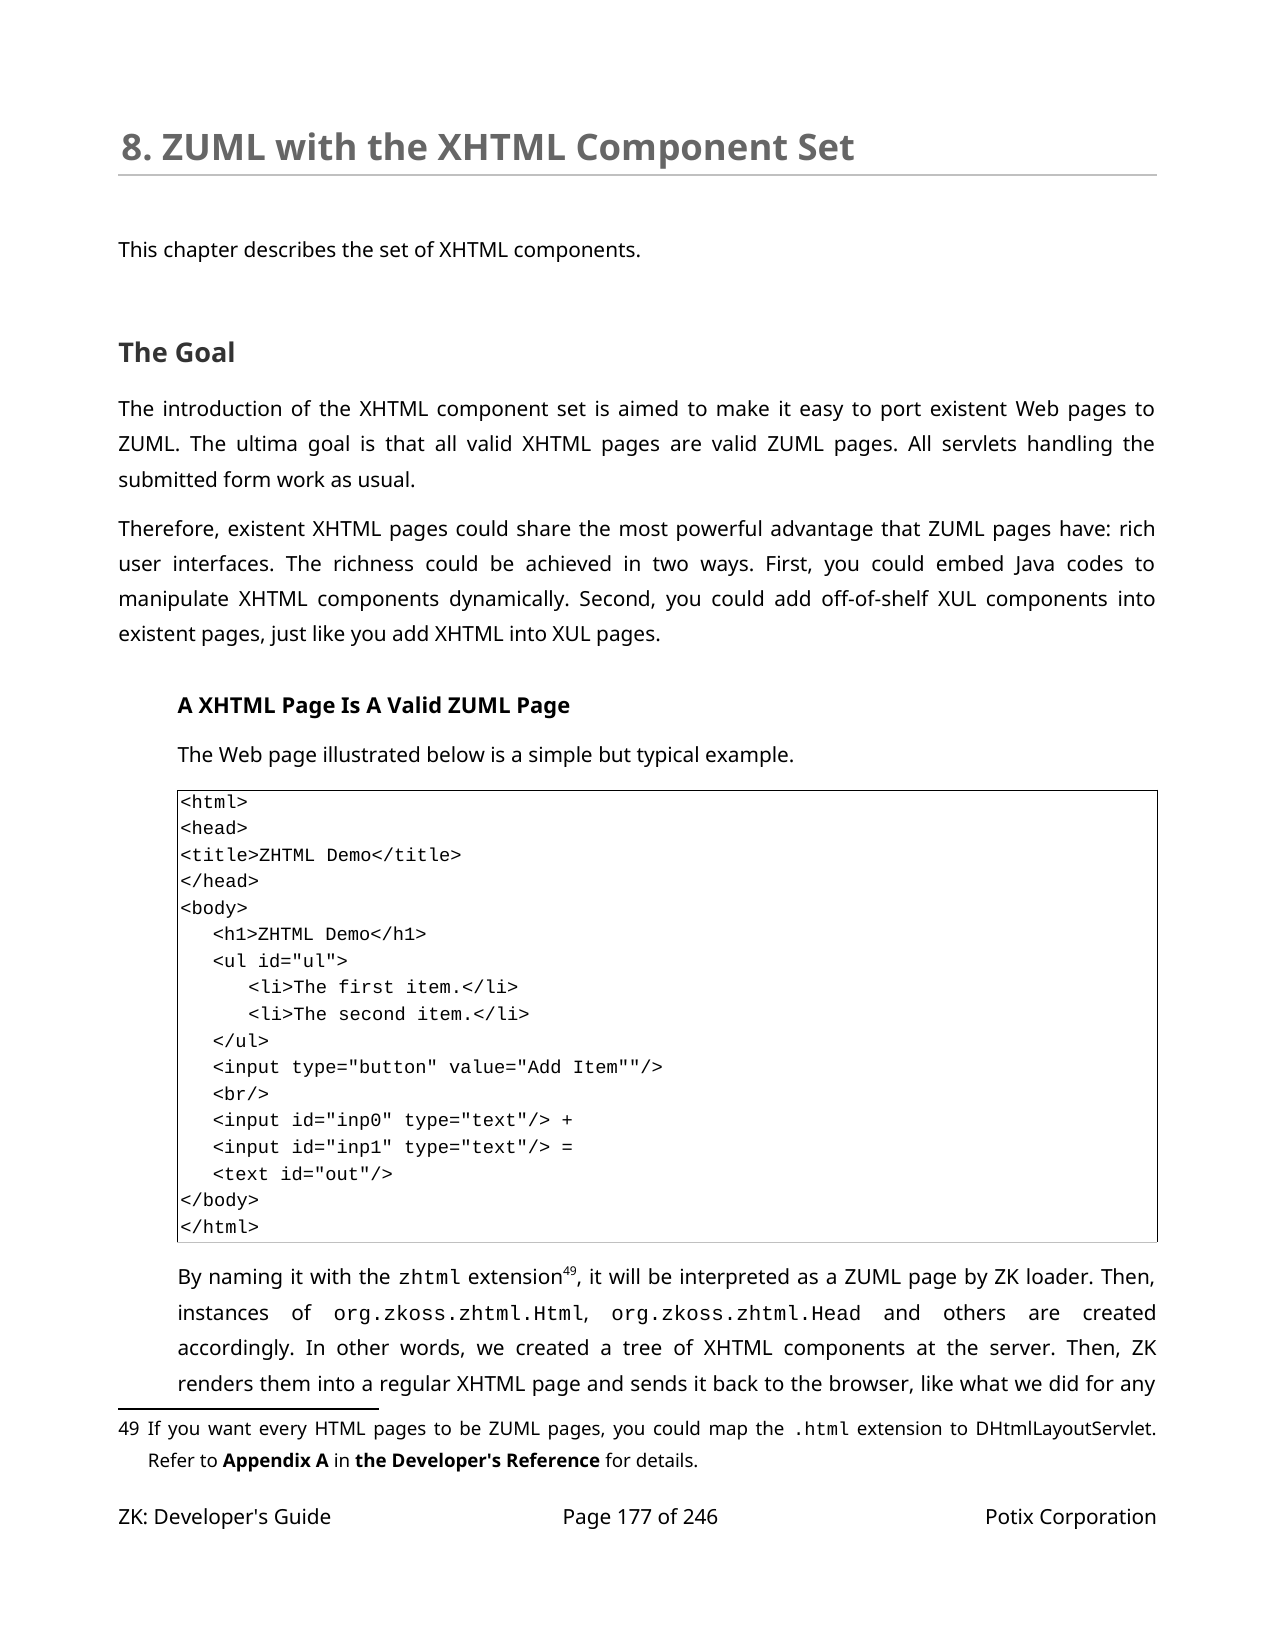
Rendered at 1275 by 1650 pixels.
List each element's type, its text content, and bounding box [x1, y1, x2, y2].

subtitle 8. ZUML with the XHTML Component Set [118, 118, 1157, 174]
subtitle A XHTML Page Is A Valid ZUML Page [177, 690, 1157, 720]
text This chapter describes the set of XHTML components. [118, 235, 1157, 263]
text The introduction of the XHTML component set is aimed to make it easy to port existent Web pages to ZUML. The ultima goal is that all valid XHTML pages are valid ZUML pages. All servlets handling the submitted form work as usual. [118, 394, 1157, 493]
subtitle The Goal [118, 334, 1157, 371]
text The Web page illustrated below is a simple but typical example. [177, 741, 1157, 769]
text If you want every HTML pages to be ZUML pages, you could map the .html extension to DHtmlLayoutServlet. Refer to Appendix A in the Developer's Reference for details. [118, 1415, 1157, 1473]
text By naming it with the zhtml extension, it will be interpreted as a ZUML page by ZK loader. Then, instances of org.zkoss.zhtml.Html, org.zkoss.zhtml.Head and others are created accordingly. In other words, we created a tree of XHTML components at the server. Then, ZK renders them into a regular XHTML page and sends it back to the browser, like what we did for any [177, 1262, 1157, 1397]
text Therefore, existent XHTML pages could share the most powerful advantage that ZUML pages have: rich user interfaces. The richness could be achieved in two ways. First, you could embed Java codes to manipulate XHTML components dynamically. Second, you could add off-of-shelf XUL components into existent pages, just like you add XHTML into XUL pages. [118, 514, 1157, 647]
text <html> <head> <title>ZHTML Demo</title> </head> <body> <h1>ZHTML Demo</h1> <ul id="ul"> <li>The first item.</li> <li>The second item.</li> </ul> <input type="button" value="Add Item""/> <br/> <input id="inp0" type="text"/> + <input id="inp1" type="text"/> = <text id="out"/> </body> </html> [178, 791, 1157, 1242]
